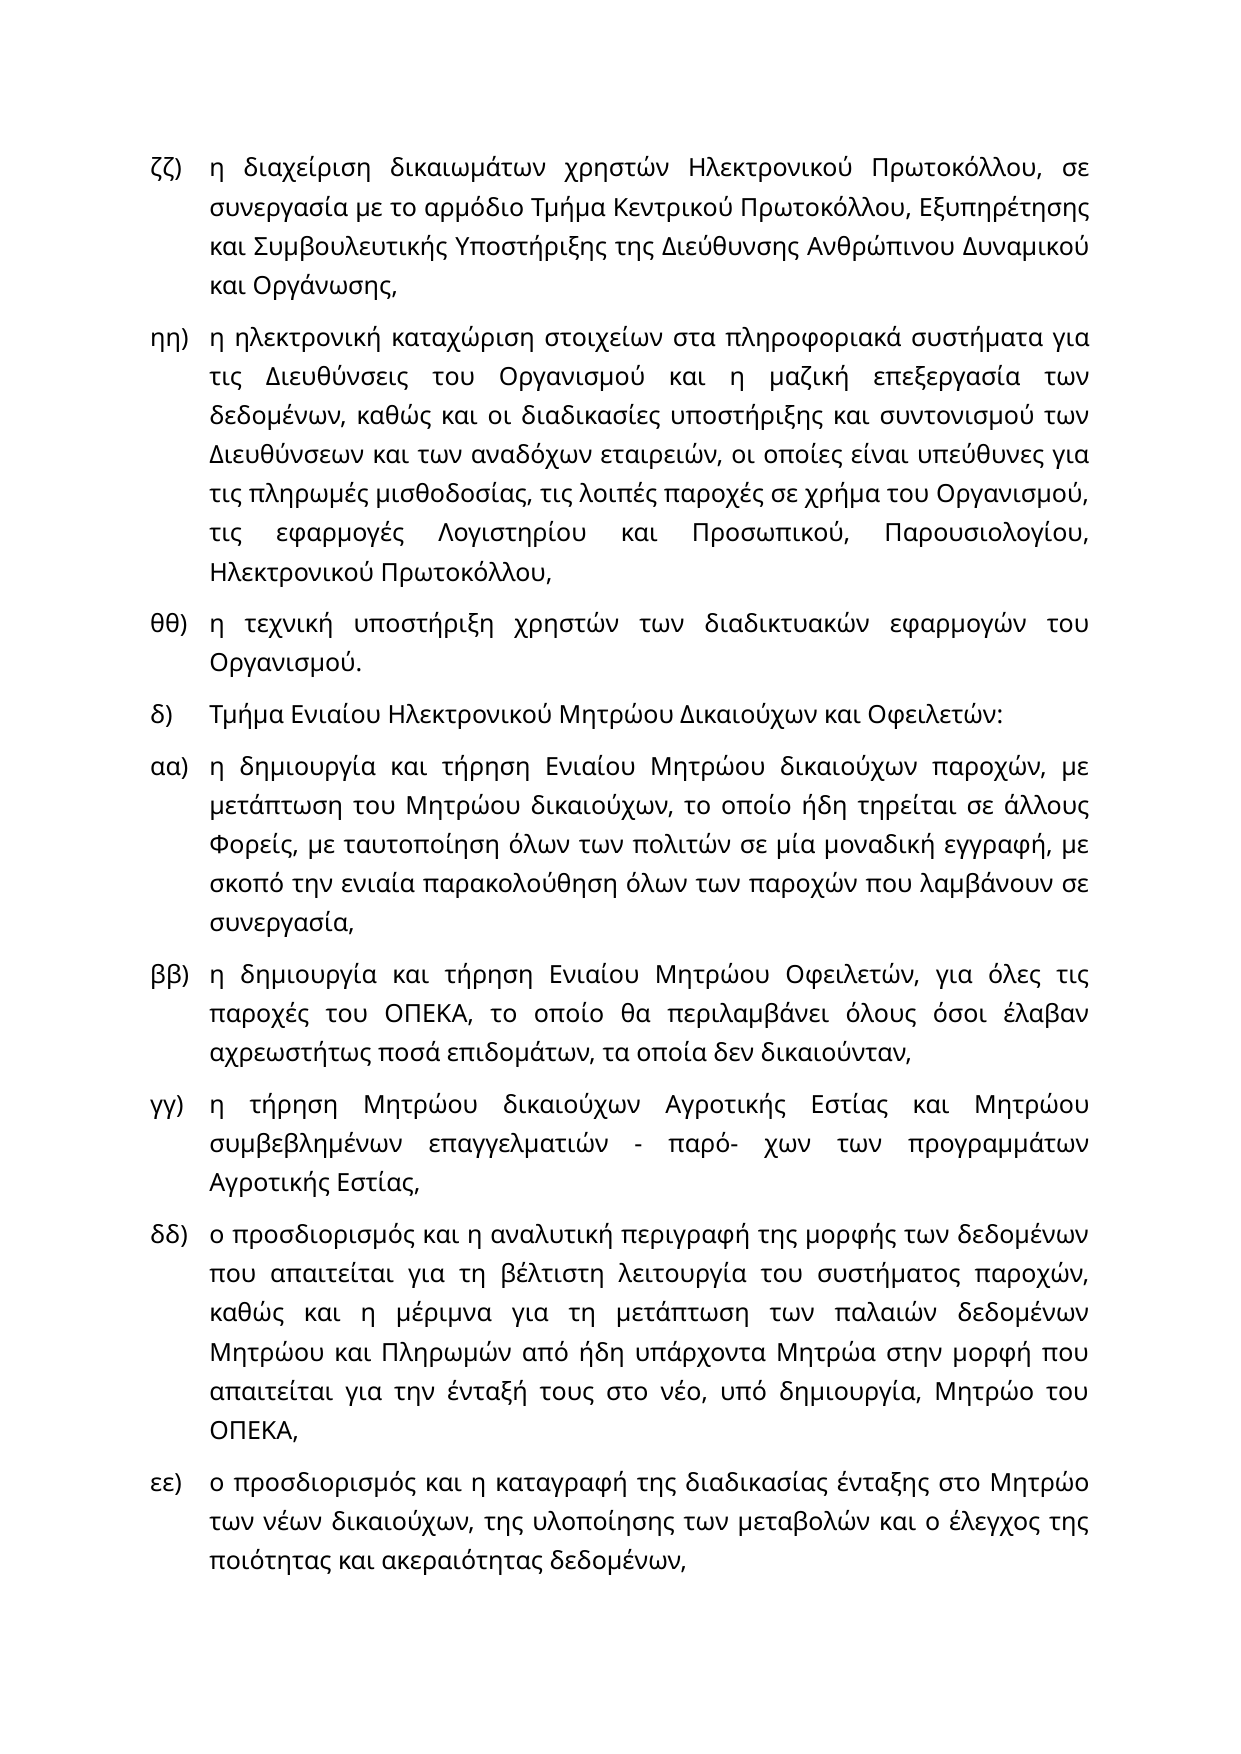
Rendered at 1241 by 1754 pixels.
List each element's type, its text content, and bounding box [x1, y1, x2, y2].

list ζζ) η διαχείριση δικαιωμάτων χρηστών Ηλεκτρονικού Πρωτοκόλλου, σε συνεργασία με το αρμόδιο Τμήμα Κεντρικού Πρωτοκόλλου, Εξυπηρέτησης και Συμβουλευτικής Υποστήριξης της Διεύθυνσης Ανθρώπινου Δυναμικού και Οργάνωσης, [150, 150, 1090, 302]
list θθ) η τεχνική υποστήριξη χρηστών των διαδικτυακών εφαρμογών του Οργανισμού. [150, 606, 1090, 679]
list δ) Τμήμα Ενιαίου Ηλεκτρονικού Μητρώου Δικαιούχων και Οφειλετών: [150, 697, 1090, 731]
list ββ) η δημιουργία και τήρηση Ενιαίου Μητρώου Οφειλετών, για όλες τις παροχές του ΟΠΕΚΑ, το οποίο θα περιλαμβάνει όλους όσοι έλαβαν αχρεωστήτως ποσά επιδομάτων, τα οποία δεν δικαιούνταν, [150, 957, 1090, 1069]
list αα) η δημιουργία και τήρηση Ενιαίου Μητρώου δικαιούχων παροχών, με μετάπτωση του Μητρώου δικαιούχων, το οποίο ήδη τηρείται σε άλλους Φορείς, με ταυτοποίηση όλων των πολιτών σε μία μοναδική εγγραφή, με σκοπό την ενιαία παρακολούθηση όλων των παροχών που λαμβάνουν σε συνεργασία, [150, 748, 1090, 939]
list γγ) η τήρηση Μητρώου δικαιούχων Αγροτικής Εστίας και Μητρώου συμβεβλημένων επαγγελματιών - παρό- χων των προγραμμάτων Αγροτικής Εστίας, [150, 1087, 1090, 1199]
list ηη) η ηλεκτρονική καταχώριση στοιχείων στα πληροφοριακά συστήματα για τις Διευθύνσεις του Οργανισμού και η μαζική επεξεργασία των δεδομένων, καθώς και οι διαδικασίες υποστήριξης και συντονισμού των Διευθύνσεων και των αναδόχων εταιρειών, οι οποίες είναι υπεύθυνες για τις πληρωμές μισθοδοσίας, τις λοιπές παροχές σε χρήμα του Οργανισμού, τις εφαρμογές Λογιστηρίου και Προσωπικού, Παρουσιολογίου, Ηλεκτρονικού Πρωτοκόλλου, [150, 319, 1090, 588]
list δδ) ο προσδιορισμός και η αναλυτική περιγραφή της μορφής των δεδομένων που απαιτείται για τη βέλτιστη λειτουργία του συστήματος παροχών, καθώς και η μέριμνα για τη μετάπτωση των παλαιών δεδομένων Μητρώου και Πληρωμών από ήδη υπάρχοντα Μητρώα στην μορφή που απαιτείται για την ένταξή τους στο νέο, υπό δημιουργία, Μητρώο του ΟΠΕΚΑ, [150, 1217, 1090, 1447]
list εε) ο προσδιορισμός και η καταγραφή της διαδικασίας ένταξης στο Μητρώο των νέων δικαιούχων, της υλοποίησης των μεταβολών και ο έλεγχος της ποιότητας και ακεραιότητας δεδομένων, [150, 1464, 1090, 1577]
